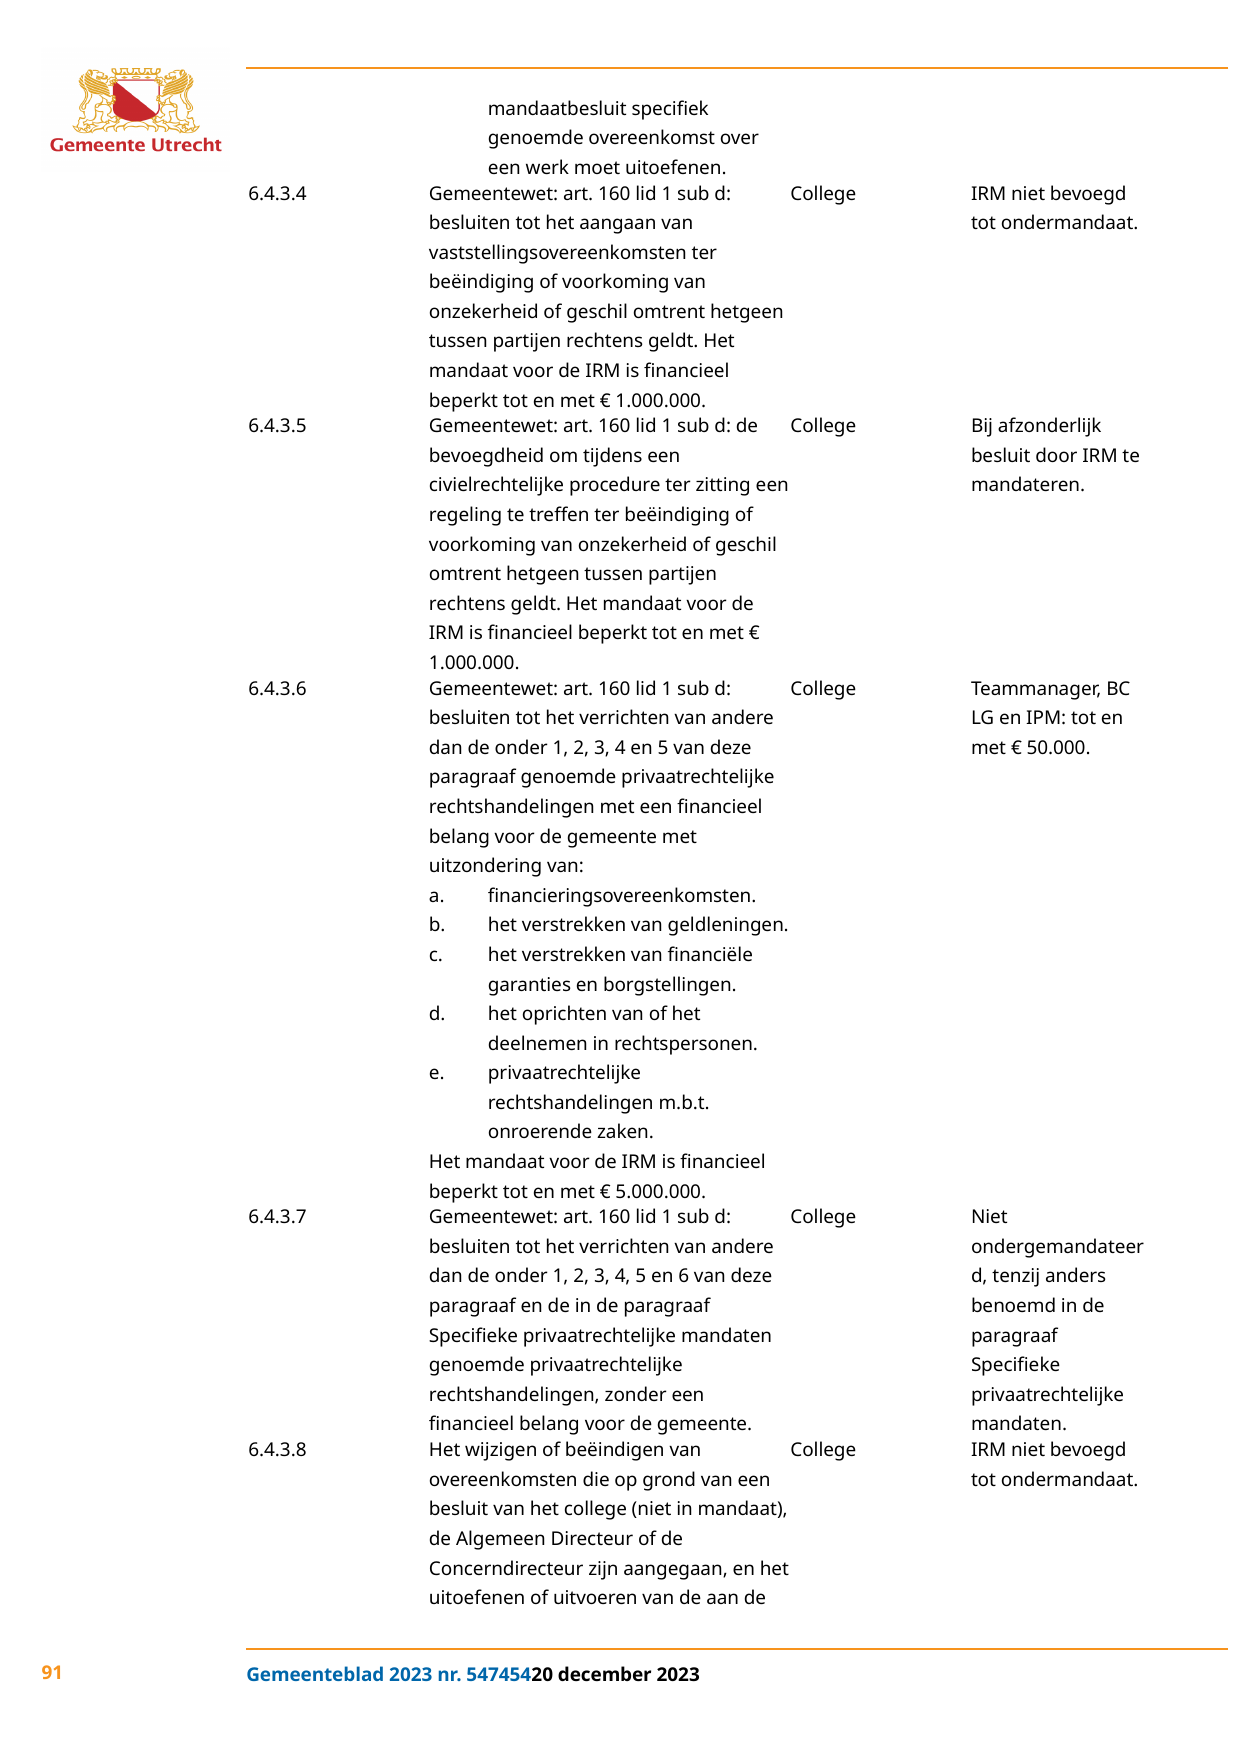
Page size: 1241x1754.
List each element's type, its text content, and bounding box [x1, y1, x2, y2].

table_cell Bij afzonderlijk besluit door IRM te mandateren. [971, 413, 1152, 675]
table_cell 6.4.3.8 [248, 1436, 429, 1610]
table_cell [790, 95, 971, 180]
table_cell College [790, 675, 971, 1203]
table_cell Gemeentewet: art. 160 lid 1 sub d: besluiten tot het verrichten van andere dan de onder 1, 2, 3, 4 en 5 van deze paragraaf genoemde privaatrechtelijke rechtshandelingen met een financieel belang voor de gemeente met uitzondering van: financieringsovereenkomsten. het verstrekken van geldleningen. het verstrekken van financiële garanties en borgstellingen. het oprichten van of het deelnemen in rechtspersonen. privaatrechtelijke rechtshandelingen m.b.t. onroerende zaken. Het mandaat voor de IRM is financieel beperkt tot en met € 5.000.000. [429, 675, 790, 1203]
table_cell Teammanager, BC LG en IPM: tot en met € 50.000. [971, 675, 1152, 1203]
table_cell 6.4.3.4 [248, 180, 429, 412]
table_cell 6.4.3.6 [248, 675, 429, 1203]
table_cell College [790, 1436, 971, 1610]
table_cell 6.4.3.5 [248, 413, 429, 675]
table_cell [971, 95, 1152, 180]
table_cell College [790, 180, 971, 412]
picture [41, 47, 231, 172]
table_cell Gemeentewet: art. 160 lid 1 sub d: besluiten tot het verrichten van andere dan de onder 1, 2, 3, 4, 5 en 6 van deze paragraaf en de in de paragraaf Specifieke privaatrechtelijke mandaten genoemde privaatrechtelijke rechtshandelingen, zonder een financieel belang voor de gemeente. [429, 1204, 790, 1436]
table_cell Gemeentewet: art. 160 lid 1 sub d: de bevoegdheid om tijdens een civielrechtelijke procedure ter zitting een regeling te treffen ter beëindiging of voorkoming van onzekerheid of geschil omtrent hetgeen tussen partijen rechtens geldt. Het mandaat voor de IRM is financieel beperkt tot en met € 1.000.000. [429, 413, 790, 675]
table_cell Het wijzigen of beëindigen van overeenkomsten die op grond van een besluit van het college (niet in mandaat), de Algemeen Directeur of de Concerndirecteur zijn aangegaan, en het uitoefenen of uitvoeren van de aan de [429, 1436, 790, 1610]
table_cell 6.4.3.7 [248, 1204, 429, 1436]
table_cell College [790, 413, 971, 675]
table_cell College [790, 1204, 971, 1436]
table_cell IRM niet bevoegd tot ondermandaat. [971, 180, 1152, 412]
table_cell [248, 95, 429, 180]
table_cell IRM niet bevoegd tot ondermandaat. [971, 1436, 1152, 1610]
table_cell Gemeentewet: art. 160 lid 1 sub d: besluiten tot het aangaan van vaststellingsovereenkomsten ter beëindiging of voorkoming van onzekerheid of geschil omtrent hetgeen tussen partijen rechtens geldt. Het mandaat voor de IRM is financieel beperkt tot en met € 1.000.000. [429, 180, 790, 412]
table_cell mandaatbesluit specifiek genoemde overeenkomst over een werk moet uitoefenen. [429, 95, 790, 180]
table_cell Niet ondergemandateerd, tenzij anders benoemd in de paragraaf Specifieke privaatrechtelijke mandaten. [971, 1204, 1152, 1436]
